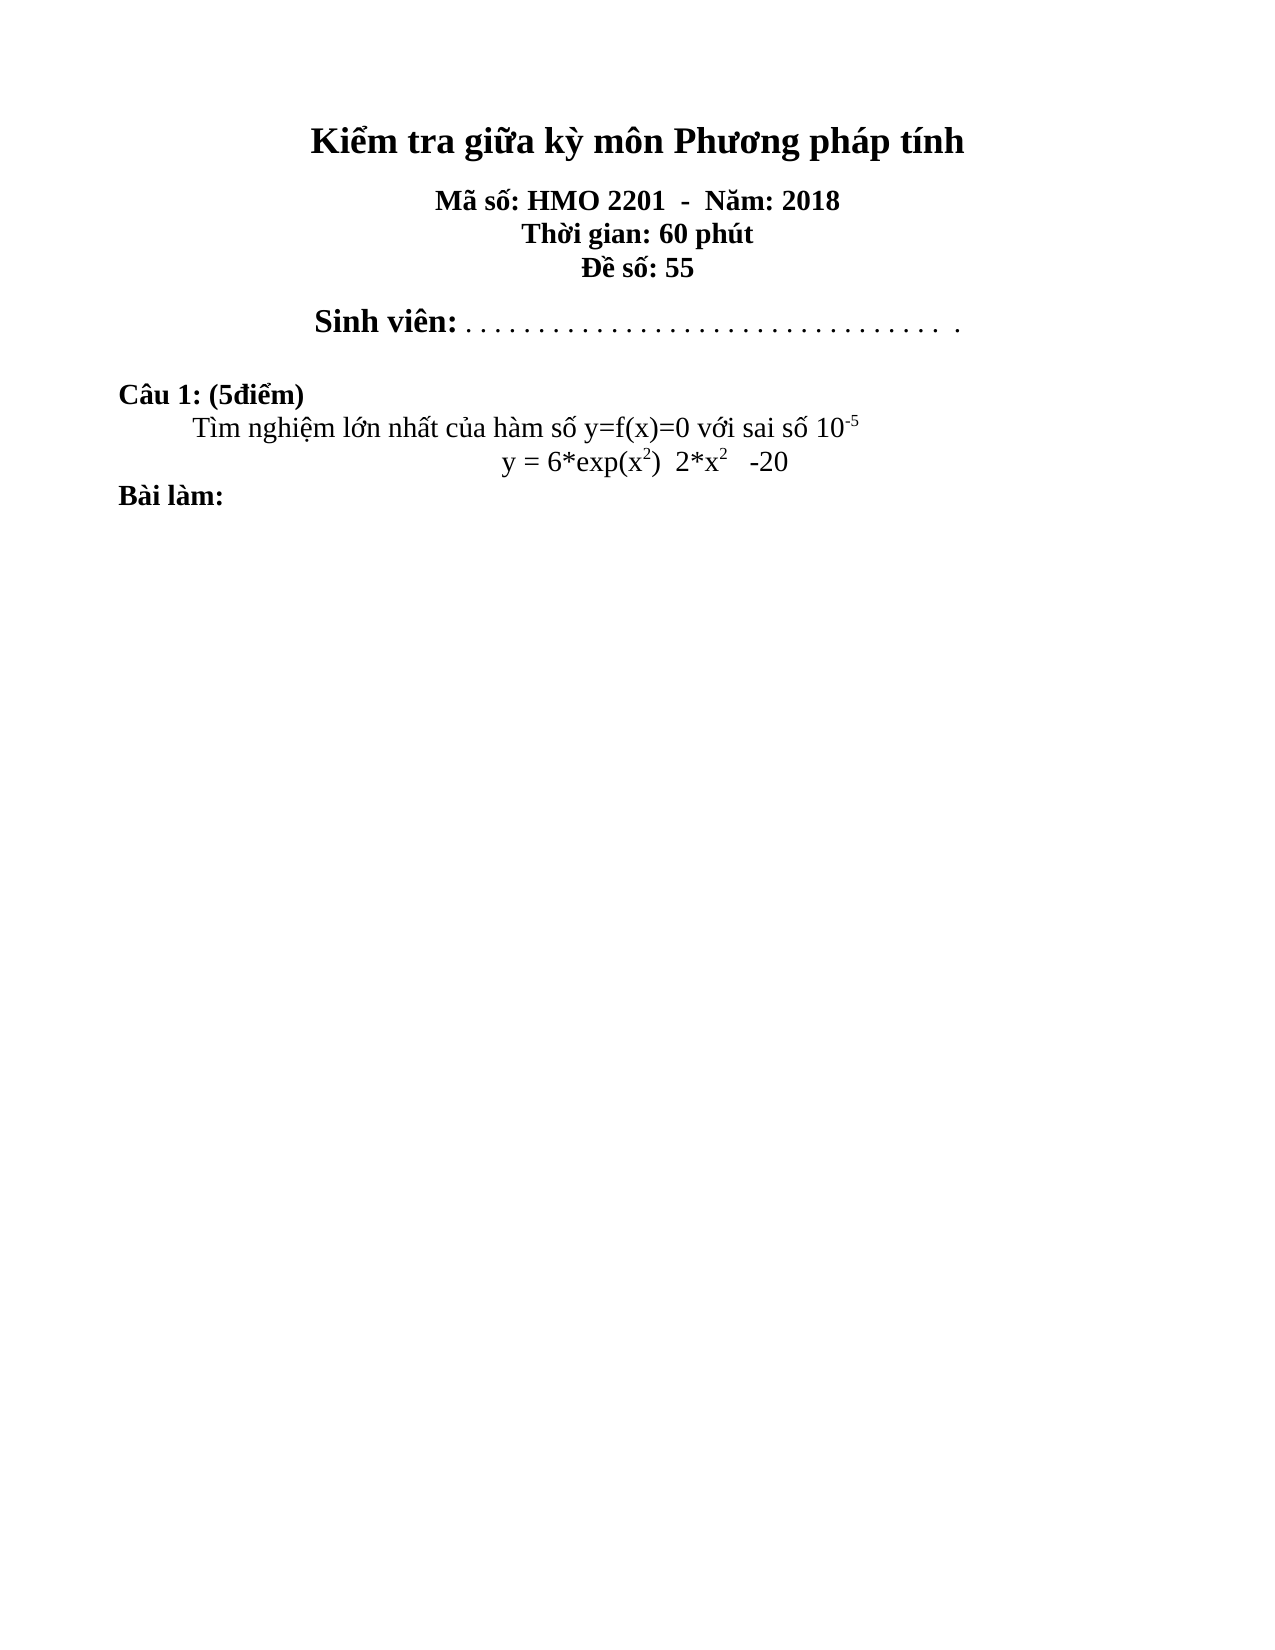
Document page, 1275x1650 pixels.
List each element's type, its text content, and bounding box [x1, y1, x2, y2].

text Tìm nghiệm lớn nhất của hàm số y=f(x)=0 với sai số 10-5 [118, 411, 1157, 444]
text Mã số: HMO 2201 - Năm: 2018 [118, 183, 1157, 216]
text Kiểm tra giữa kỳ môn Phương pháp tính [118, 118, 1157, 161]
text y = 6*exp(x2) 2*x2 -20 [118, 444, 1157, 478]
text Thời gian: 60 phút [118, 216, 1157, 250]
text Câu 1: (5điểm) [118, 377, 1157, 411]
text Bài làm: [118, 478, 1157, 511]
text Đề số: 55 [118, 250, 1157, 283]
text Sinh viên: . . . . . . . . . . . . . . . . . . . . . . . . . . . . . . . . . . [118, 301, 1157, 340]
